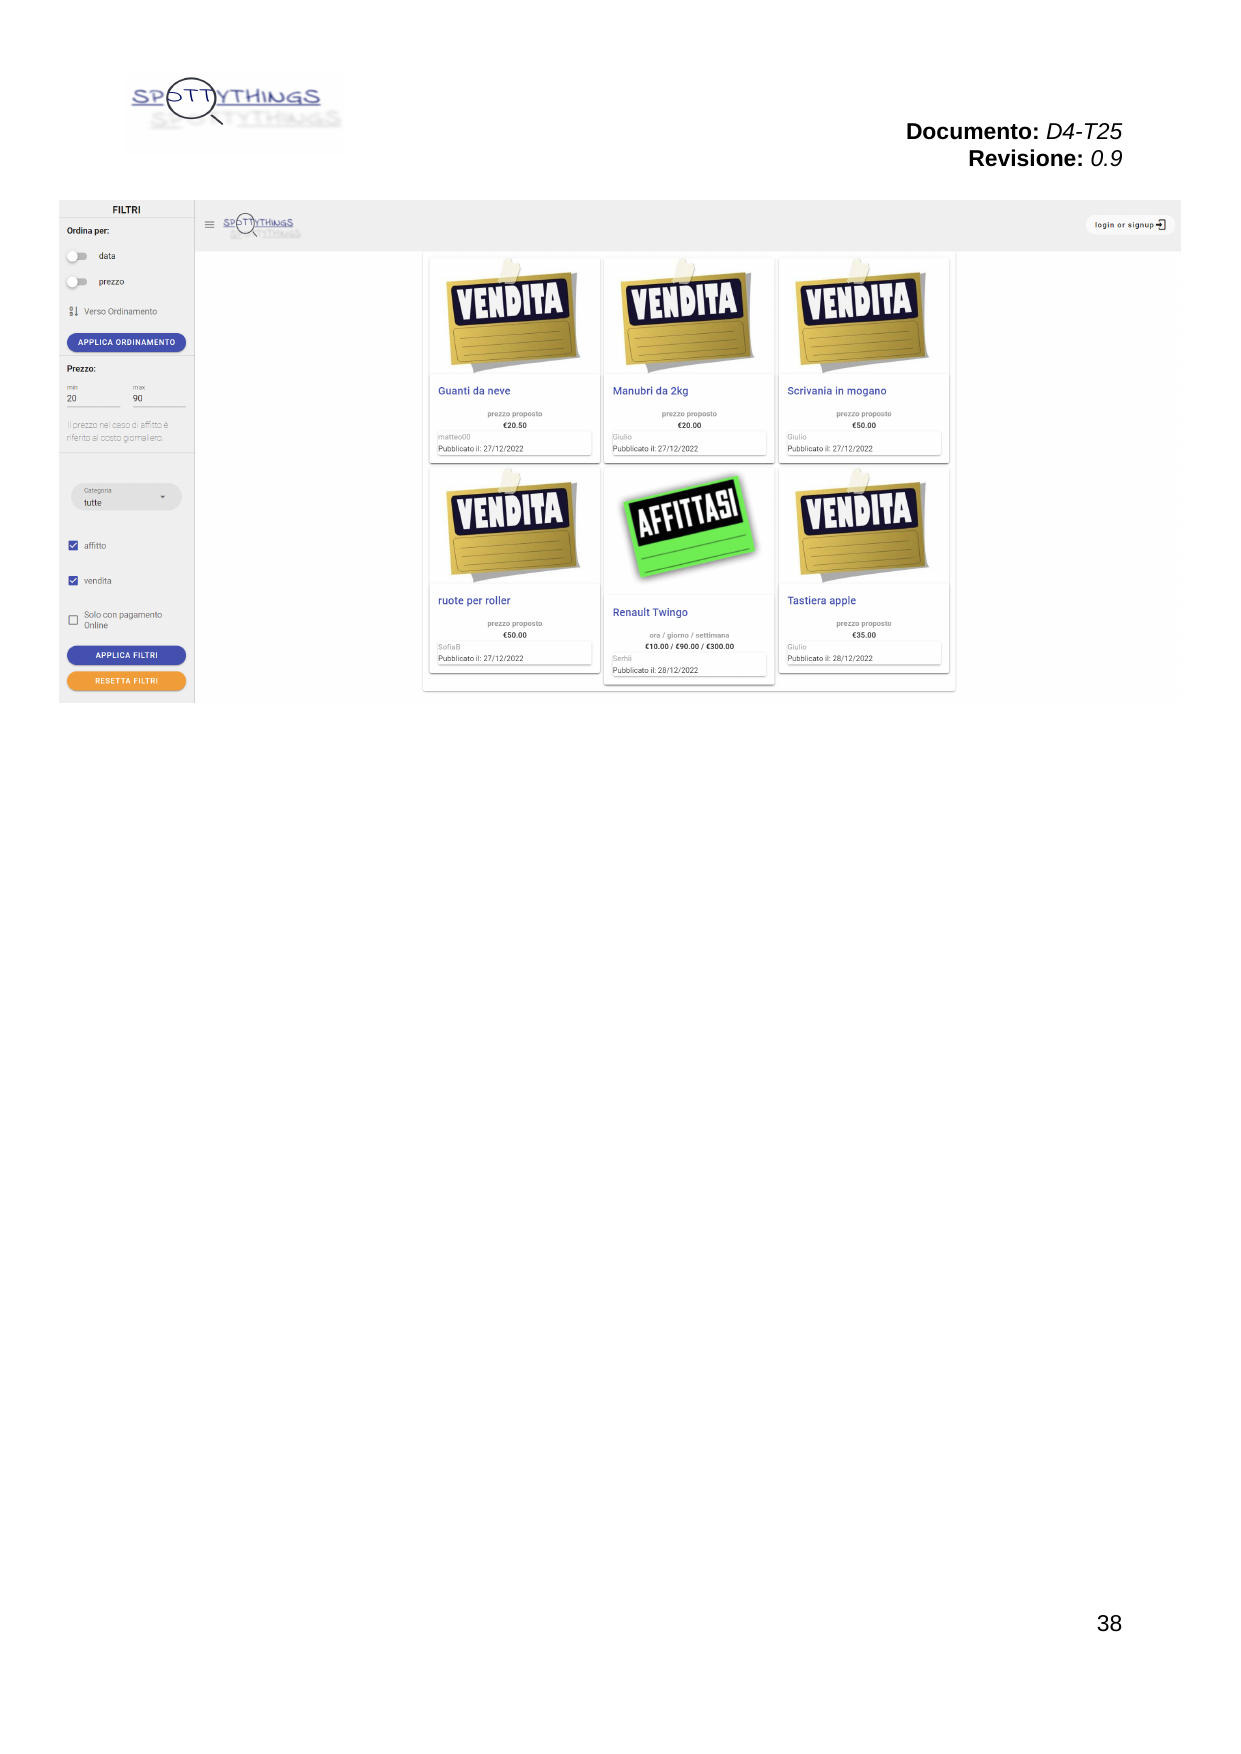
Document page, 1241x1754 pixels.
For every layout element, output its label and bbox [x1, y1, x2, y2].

picture [123, 73, 345, 156]
picture [59, 200, 1182, 703]
